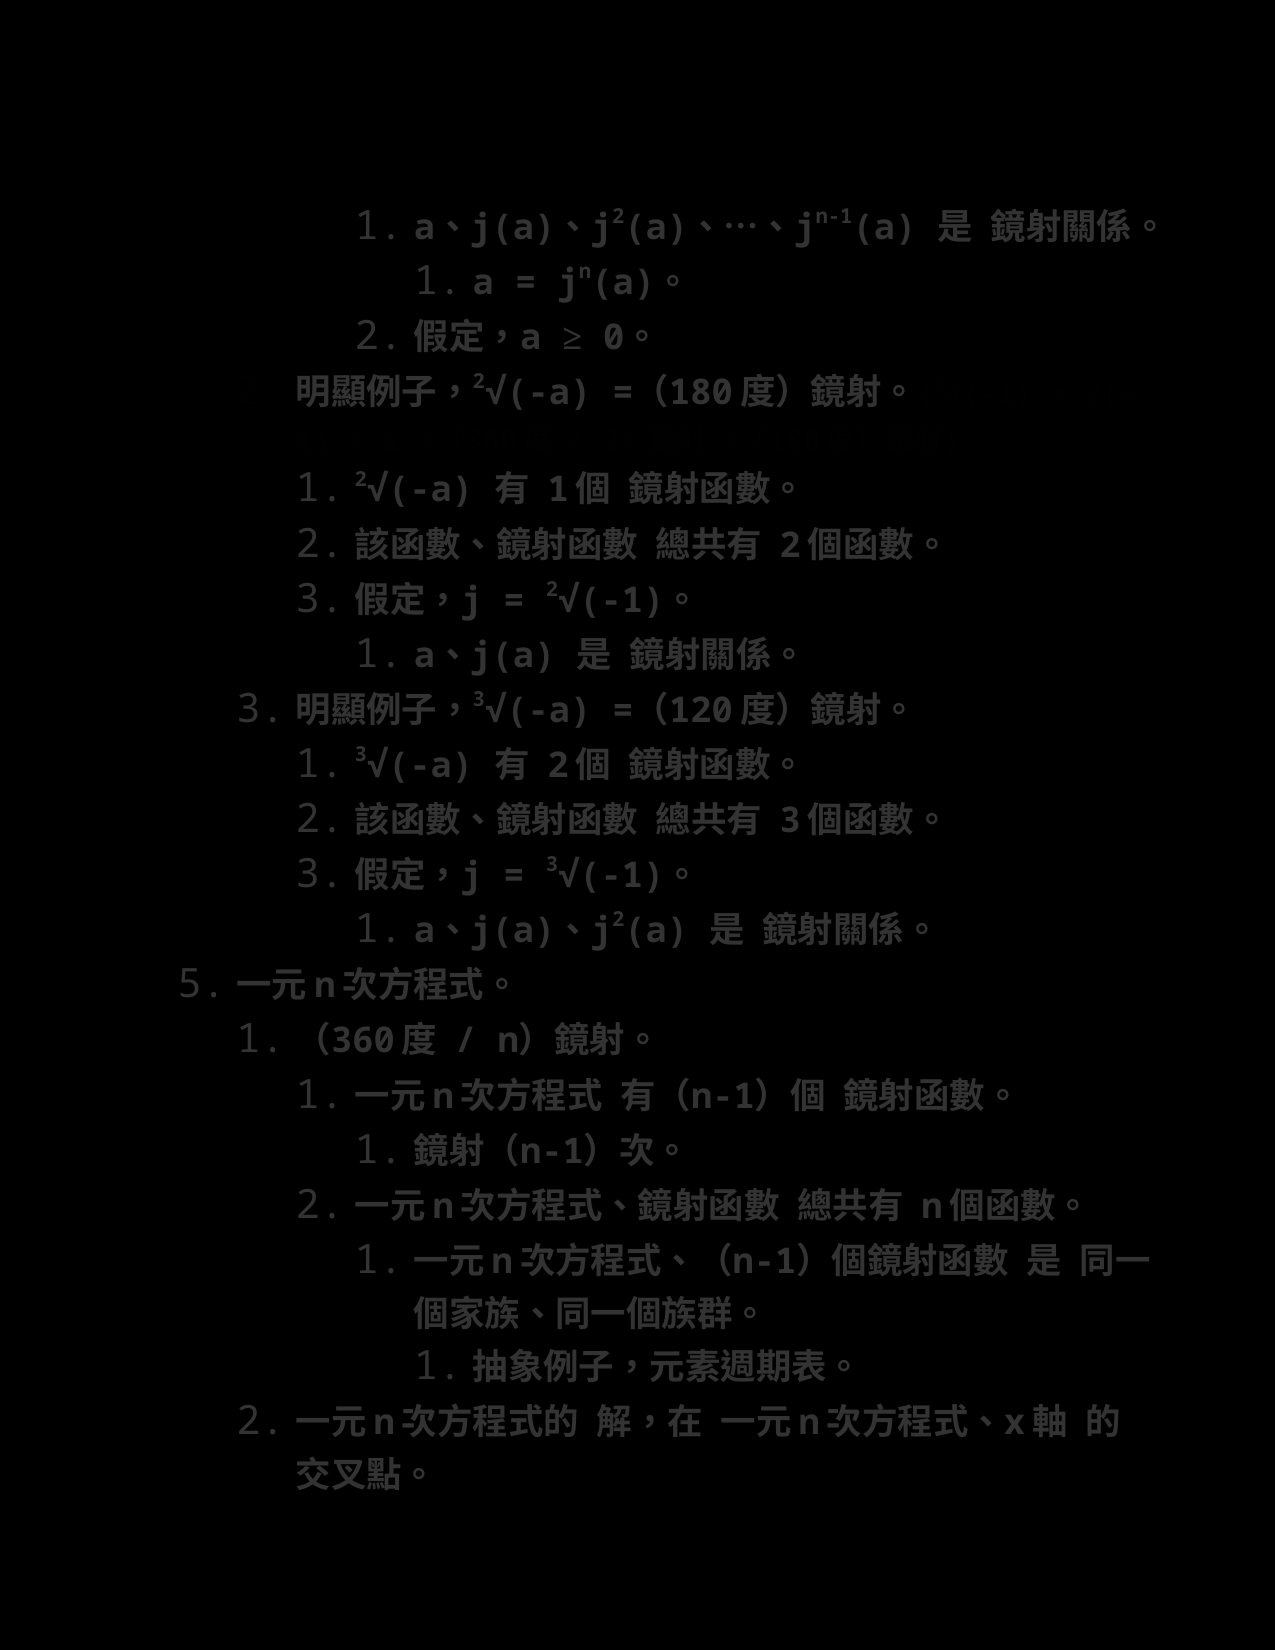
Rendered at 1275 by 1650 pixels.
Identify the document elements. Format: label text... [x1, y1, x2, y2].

list 2√(-a) 有 1個 鏡射函數。 [295, 459, 1157, 514]
list 假定，a ≥ 0。 [354, 306, 1157, 361]
list 假定，j = 2√(-1)。 [295, 569, 1157, 624]
list a、j(a) 是 鏡射關係。 [354, 624, 1157, 679]
list 一元n次方程式、（n-1）個鏡射函數 是 同一個家族、同一個族群。 [354, 1230, 1157, 1336]
list a、j(a)、j2(a)、…、jn-1(a) 是 鏡射關係。 [354, 196, 1157, 251]
list 明顯例子，3√(-a) =（120度）鏡射。 [236, 679, 1157, 734]
list 抽象例子，元素週期表。 [413, 1336, 1157, 1392]
list 該函數、鏡射函數 總共有 2個函數。 [295, 514, 1157, 569]
list 假定，j = 3√(-1)。 [295, 844, 1157, 899]
list 該函數、鏡射函數 總共有 3個函數。 [295, 789, 1157, 844]
list 3√(-a) 有 2個 鏡射函數。 [295, 734, 1157, 789]
list 一元n次方程式的 解，在 一元n次方程式、x軸 的 交叉點。 [236, 1392, 1157, 1498]
list 一元n次方程式 有（n-1）個 鏡射函數。 [295, 1065, 1157, 1120]
list a = jn(a)。 [413, 251, 1157, 306]
list 一元n次方程式、鏡射函數 總共有 n個函數。 [295, 1175, 1157, 1230]
list （360度 / n）鏡射。 [236, 1010, 1157, 1065]
list 鏡射（n-1）次。 [354, 1120, 1157, 1175]
list 一元n次方程式。 [177, 954, 1157, 1010]
list 明顯例子，2√(-a) =（180度）鏡射。{2√(-1) = √(-1) = i =（360度 / 2）鏡射 =（180度）鏡射} [236, 361, 1157, 459]
list a、j(a)、j2(a) 是 鏡射關係。 [354, 899, 1157, 954]
